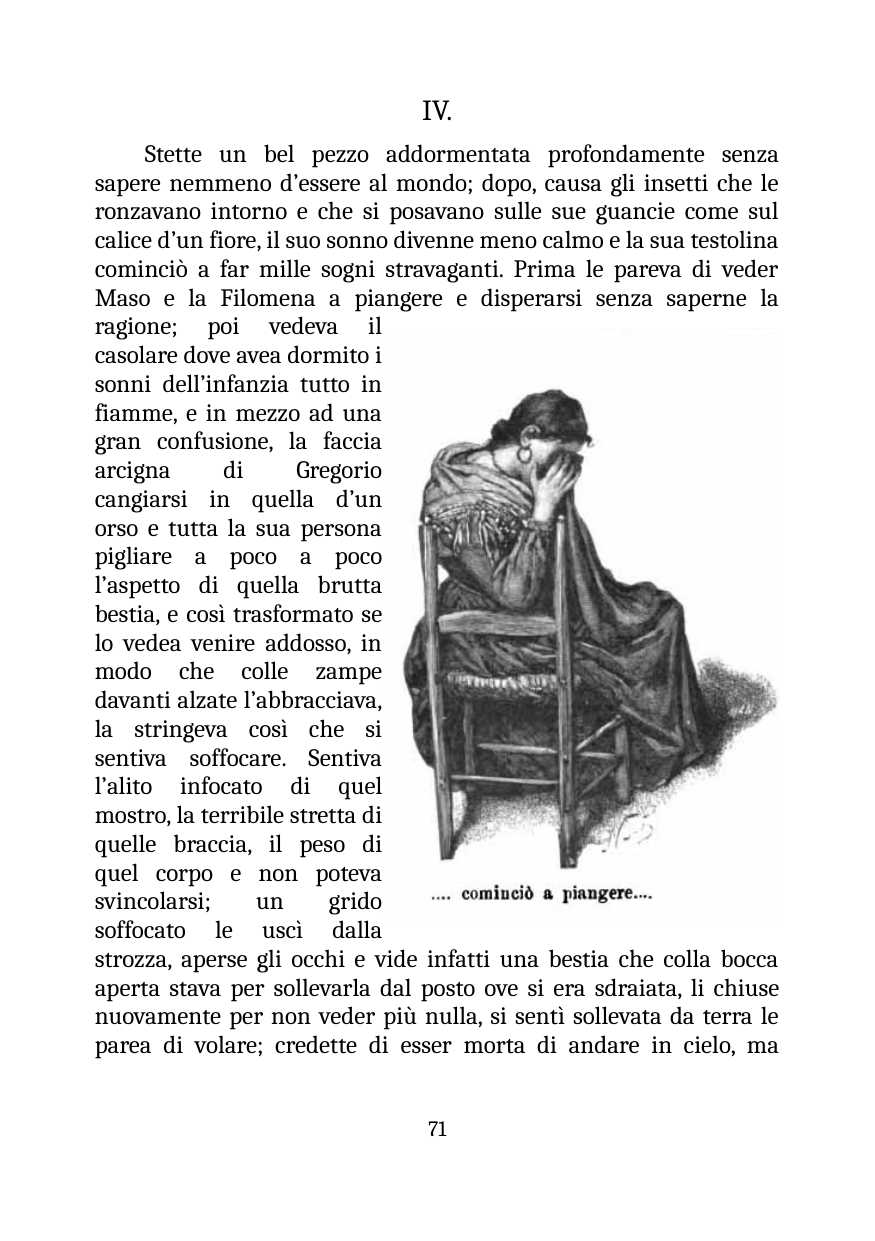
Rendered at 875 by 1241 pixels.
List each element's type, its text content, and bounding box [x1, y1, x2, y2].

text Stette un bel pezzo addormentata profondamente senza sapere nemmeno d’essere al mondo; dopo, causa gli insetti che le ronzavano intorno e che si posavano sulle sue guancie come sul calice d’un fiore, il suo sonno divenne meno calmo e la sua testolina cominciò a far mille sogni stravaganti. Prima le pareva di veder Maso e la Filomena a piangere e disperarsi senza saperne la ragione; poi vedeva il casolare dove avea dormito i sonni dell’infanzia tutto in fiamme, e in mezzo ad una gran confusione, la faccia arcigna di Gregorio cangiarsi in quella d’un orso e tutta la sua persona pigliare a poco a poco l’aspetto di quella brutta bestia, e così trasformato se lo vedea venire addosso, in modo che colle zampe davanti alzate l’abbracciava, la stringeva così che si sentiva soffocare. Sentiva l’alito infocato di quel mostro, la terribile stretta di quelle braccia, il peso di quel corpo e non poteva svincolarsi; un grido soffocato le uscì dalla strozza, aperse gli occhi e vide infatti una bestia che colla bocca aperta stava per sollevarla dal posto ove si era sdraiata, li chiuse nuovamente per non veder più nulla, si sentì sollevata da terra le parea di volare; credette di esser morta di andare in cielo, ma [94, 140, 779, 1060]
picture [382, 328, 780, 924]
subtitle IV. [94, 94, 779, 128]
